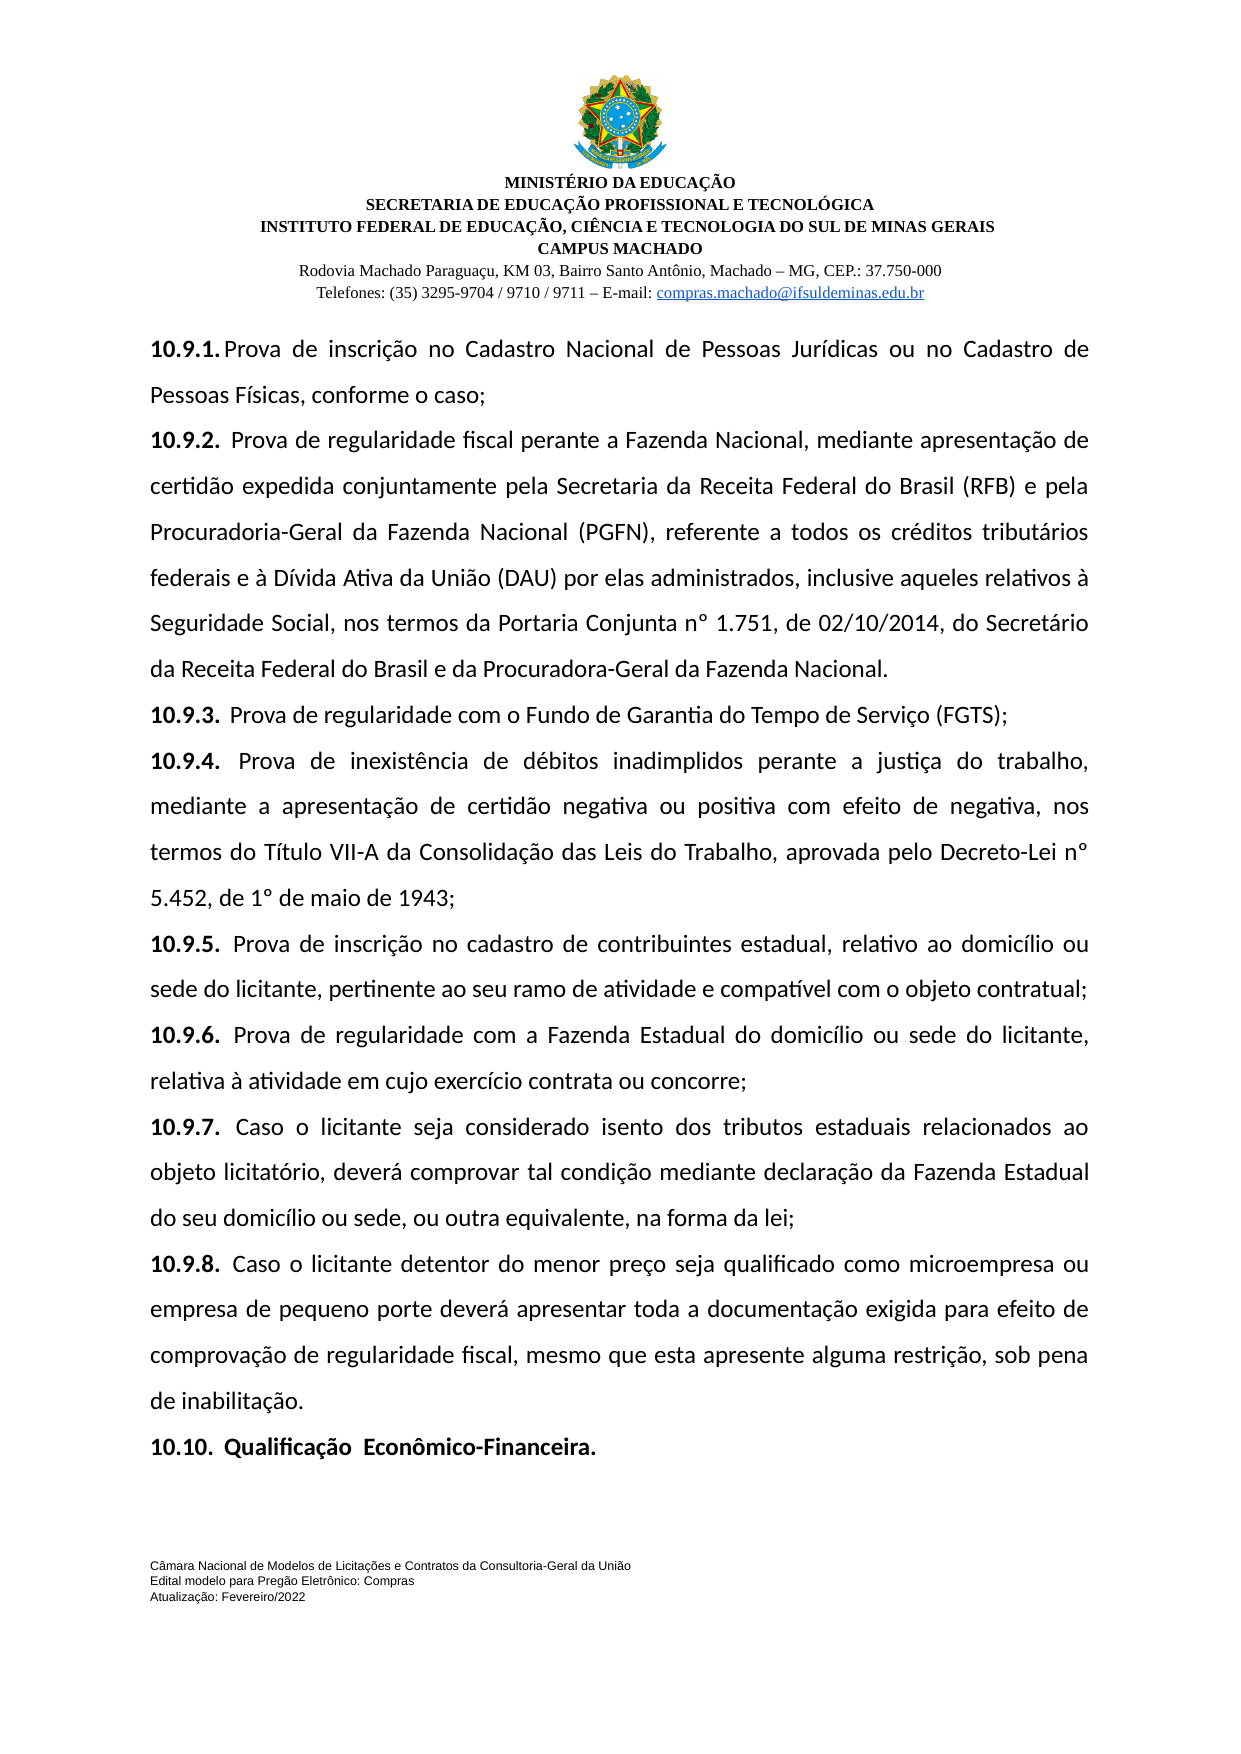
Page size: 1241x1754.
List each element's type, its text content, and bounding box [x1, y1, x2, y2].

picture [613, 164, 628, 169]
text 10.9.6. Prova de regularidade com a Fazenda Estadual do domicílio ou sede do licitante, relativa à atividade em cujo exercício contrata ou concorre; [150, 1019, 1090, 1095]
text 10.9.3. Prova de regularidade com o Fundo de Garantia do Tempo de Serviço (FGTS); [150, 699, 1090, 729]
picture [639, 150, 650, 156]
text 10.9.4. Prova de inexistência de débitos inadimplidos perante a justiça do trabalho, mediante a apresentação de certidão negativa ou positiva com efeito de negativa, nos termos do Título VII-A da Consolidação das Leis do Trabalho, aprovada pelo Decreto-Lei nº 5.452, de 1º de maio de 1943; [150, 745, 1090, 912]
text 10.9.2. Prova de regularidade fiscal perante a Fazenda Nacional, mediante apresentação de certidão expedida conjuntamente pela Secretaria da Receita Federal do Brasil (RFB) e pela Procuradoria-Geral da Fazenda Nacional (PGFN), referente a todos os créditos tributários federais e à Dívida Ativa da União (DAU) por elas administrados, inclusive aqueles relativos à Seguridade Social, nos termos da Portaria Conjunta nº 1.751, de 02/10/2014, do Secretário da Receita Federal do Brasil e da Procuradora-Geral da Fazenda Nacional. [150, 425, 1090, 684]
text 10.9.8. Caso o licitante detentor do menor preço seja qualificado como microempresa ou empresa de pequeno porte deverá apresentar toda a documentação exigida para efeito de comprovação de regularidade fiscal, mesmo que esta apresente alguma restrição, sob pena de inabilitação. [150, 1248, 1090, 1416]
text 10.9.1. Prova de inscrição no Cadastro Nacional de Pessoas Jurídicas ou no Cadastro de Pessoas Físicas, conforme o caso; [150, 333, 1090, 409]
picture [573, 75, 667, 169]
text 10.9.7. Caso o licitante seja considerado isento dos tributos estaduais relacionados ao objeto licitatório, deverá comprovar tal condição mediante declaração da Fazenda Estadual do seu domicílio ou sede, ou outra equivalente, na forma da lei; [150, 1111, 1090, 1233]
text 10.9.5. Prova de inscrição no cadastro de contribuintes estadual, relativo ao domicílio ou sede do licitante, pertinente ao seu ramo de atividade e compatível com o objeto contratual; [150, 928, 1090, 1004]
text 10.10. Qualificação Econômico-Financeira. [150, 1431, 1090, 1461]
